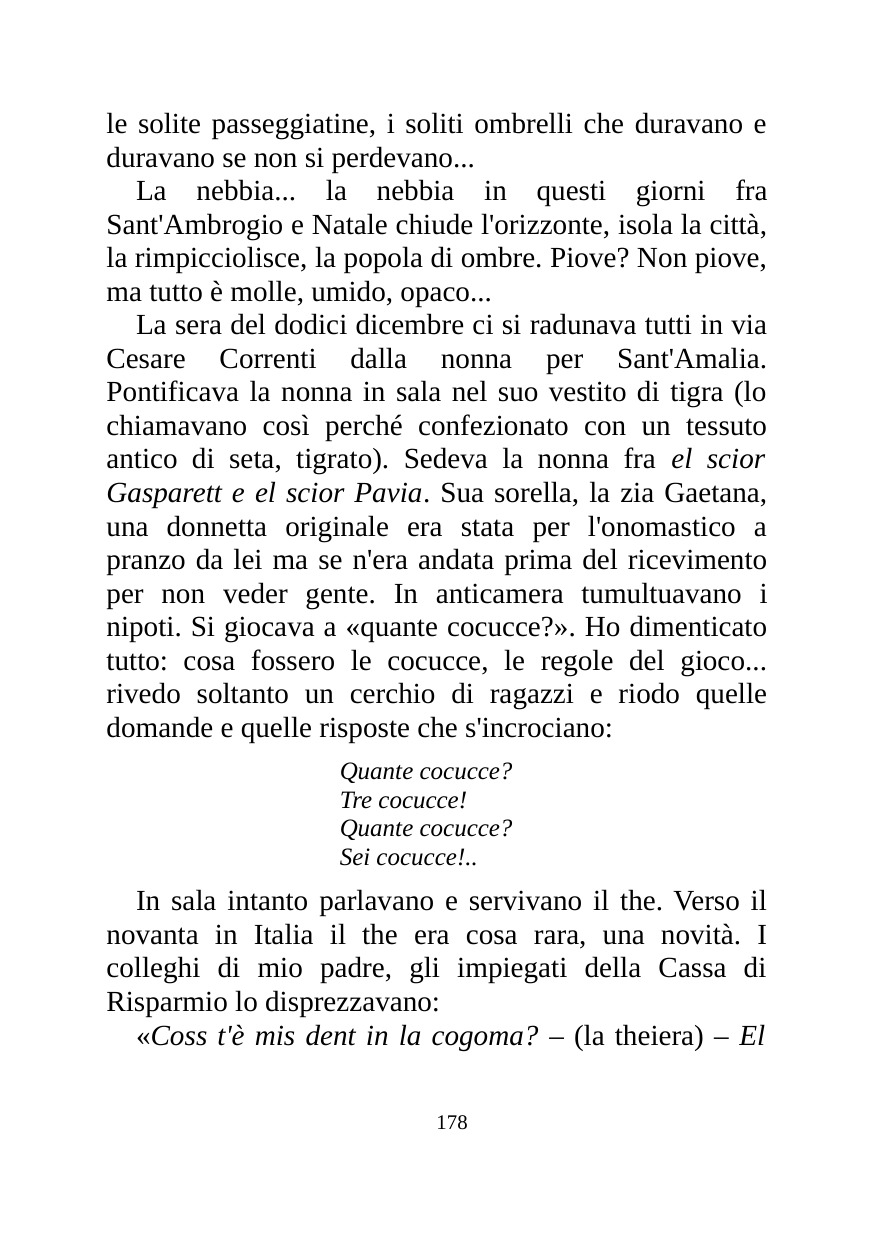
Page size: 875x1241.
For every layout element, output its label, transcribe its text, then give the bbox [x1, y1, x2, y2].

text le solite passeggiatine, i soliti ombrelli che duravano e duravano se non si perdevano... [106, 106, 768, 173]
text La sera del dodici dicembre ci si radunava tutti in via Cesare Correnti dalla nonna per Sant'Amalia. Pontificava la nonna in sala nel suo vestito di tigra (lo chiamavano così perché confezionato con un tessuto antico di seta, tigrato). Sedeva la nonna fra el scior Gasparett e el scior Pavia. Sua sorella, la zia Gaetana, una donnetta originale era stata per l'onomastico a pranzo da lei ma se n'era andata prima del ricevimento per non veder gente. In anticamera tumultuavano i nipoti. Si giocava a «quante cocucce?». Ho dimenticato tutto: cosa fossero le cocucce, le regole del gioco... rivedo soltanto un cerchio di ragazzi e riodo quelle domande e quelle risposte che s'incrociano: [106, 307, 768, 743]
text «Coss t'è mis dent in la cogoma? – (la theiera) – El [106, 1018, 768, 1051]
text La nebbia... la nebbia in questi giorni fra Sant'Ambrogio e Natale chiude l'orizzonte, isola la città, la rimpicciolisce, la popola di ombre. Piove? Non piove, ma tutto è molle, umido, opaco... [106, 173, 768, 307]
text Quante cocucce? Tre cocucce! Quante cocucce? Sei cocucce!.. [339, 756, 768, 871]
text In sala intanto parlavano e servivano il the. Verso il novanta in Italia il the era cosa rara, una novità. I colleghi di mio padre, gli impiegati della Cassa di Risparmio lo disprezzavano: [106, 883, 768, 1018]
